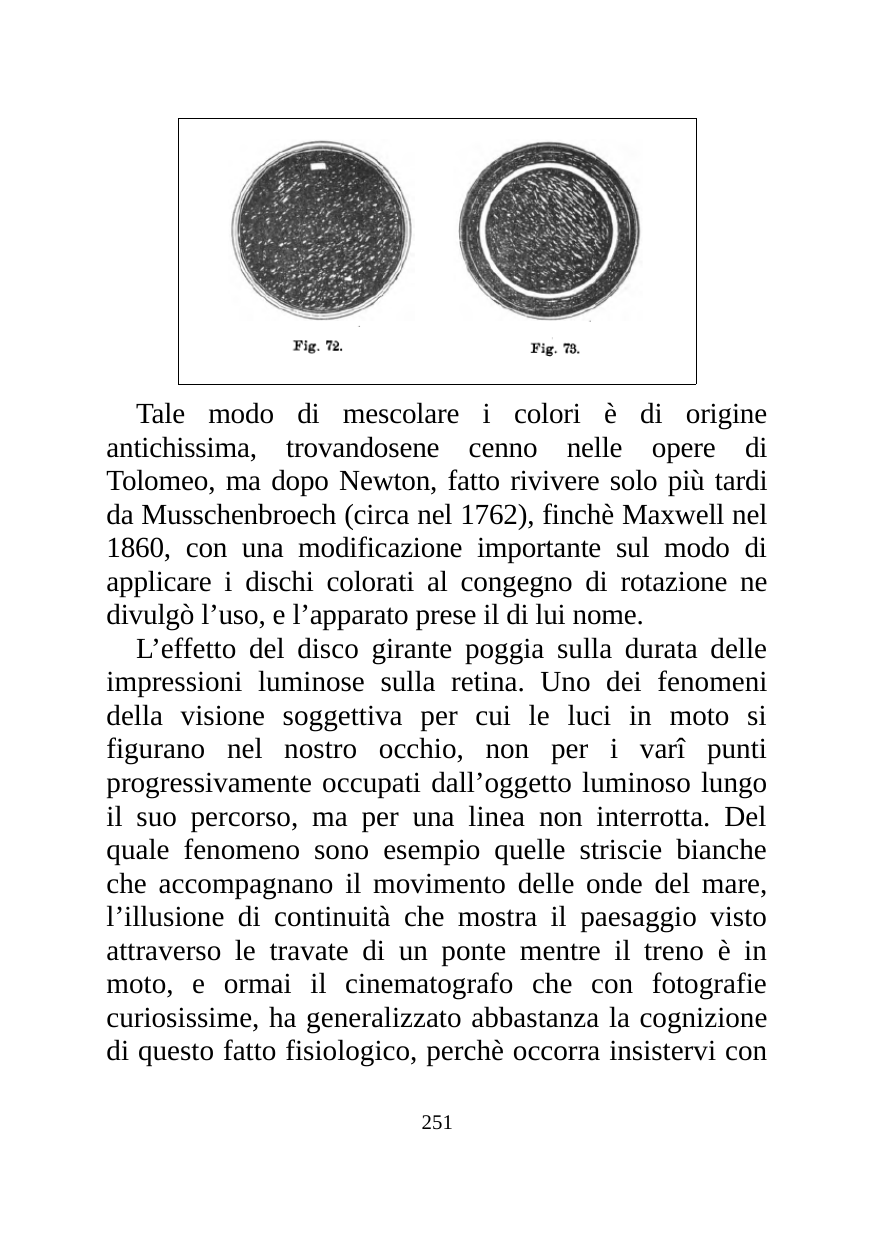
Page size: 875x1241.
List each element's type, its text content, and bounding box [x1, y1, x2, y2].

picture [204, 131, 670, 357]
text L’effetto del disco girante poggia sulla durata delle impressioni luminose sulla retina. Uno dei fenomeni della visione soggettiva per cui le luci in moto si figurano nel nostro occhio, non per i varî punti progressivamente occupati dall’oggetto luminoso lungo il suo percorso, ma per una linea non interrotta. Del quale fenomeno sono esempio quelle striscie bianche che accompagnano il movimento delle onde del mare, l’illusione di continuità che mostra il paesaggio visto attraverso le travate di un ponte mentre il treno è in moto, e ormai il cinematografo che con fotografie curiosissime, ha generalizzato abbastanza la cognizione di questo fatto fisiologico, perchè occorra insistervi con [106, 631, 768, 1067]
text Tale modo di mescolare i colori è di origine antichissima, trovandosene cenno nelle opere di Tolomeo, ma dopo Newton, fatto rivivere solo più tardi da Musschenbroech (circa nel 1762), finchè Maxwell nel 1860, con una modificazione importante sul modo di applicare i dischi colorati al congegno di rotazione ne divulgò l’uso, e l’apparato prese il di lui nome. [106, 106, 768, 631]
